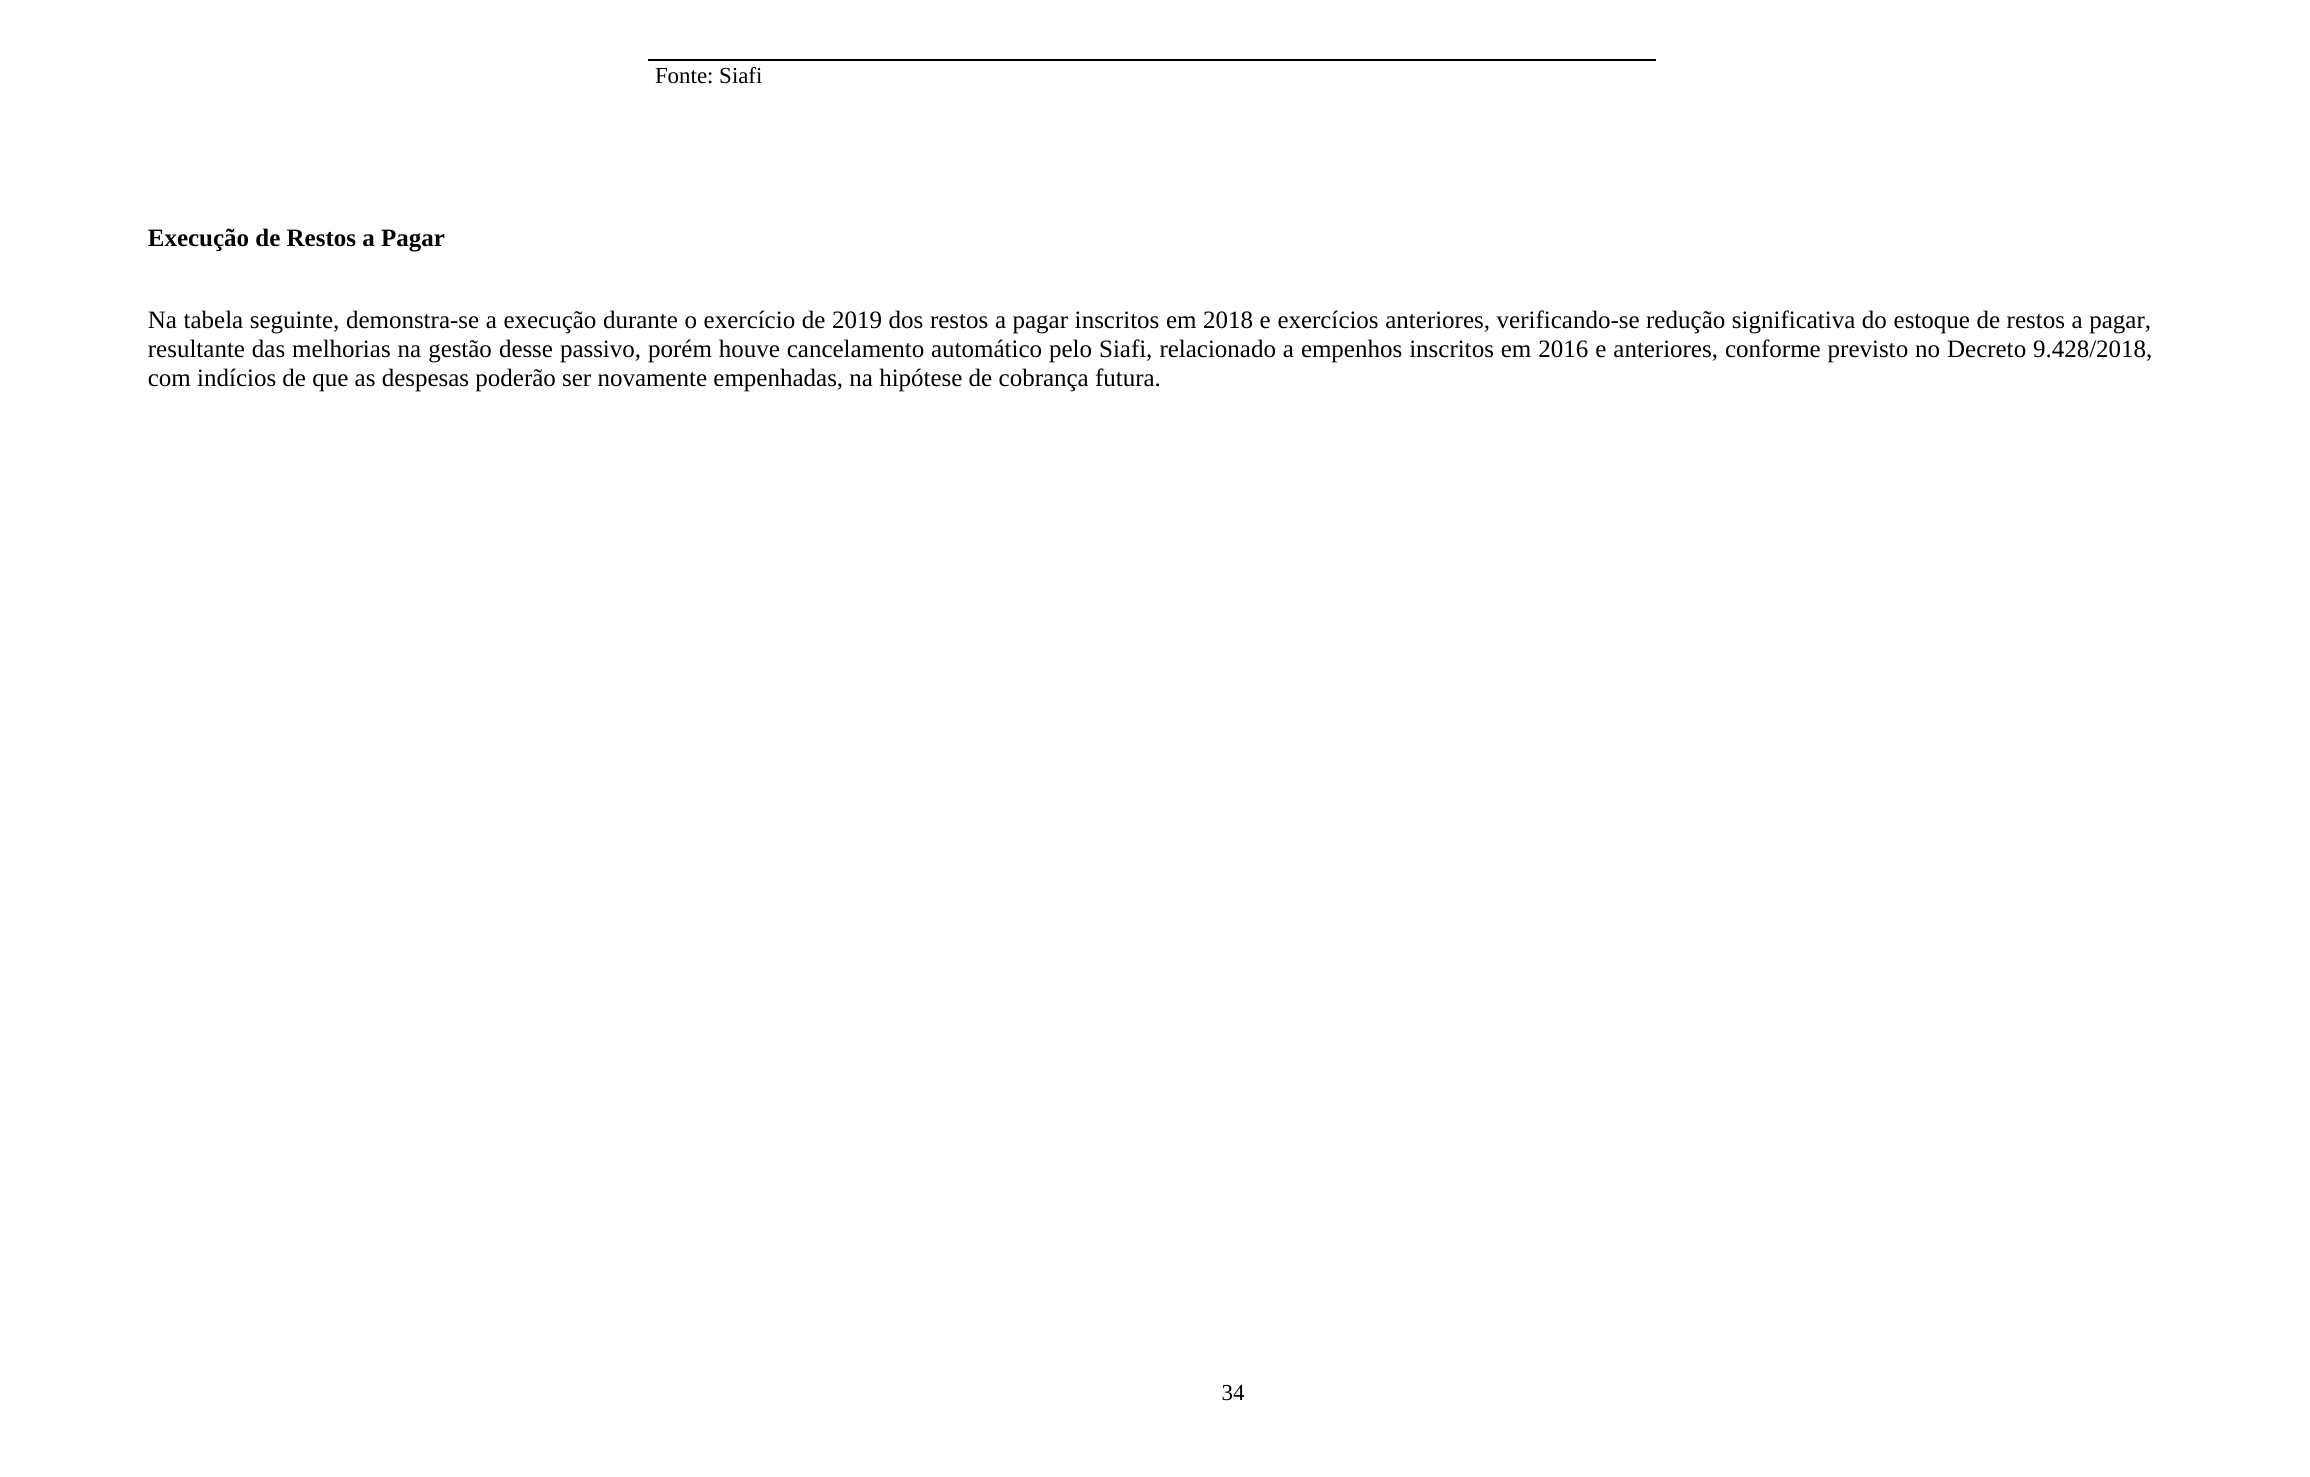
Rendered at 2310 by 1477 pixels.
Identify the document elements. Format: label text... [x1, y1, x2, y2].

text Execução de Restos a Pagar [148, 223, 2156, 252]
text Na tabela seguinte, demonstra-se a execução durante o exercício de 2019 dos restos a pagar inscritos em 2018 e exercícios anteriores, verificando-se redução significativa do estoque de restos a pagar, resultante das melhorias na gestão desse passivo, porém houve cancelamento automático pelo Siafi, relacionado a empenhos inscritos em 2016 e anteriores, conforme previsto no Decreto 9.428/2018, com indícios de que as despesas poderão ser novamente empenhadas, na hipótese de cobrança futura. [148, 305, 2156, 392]
table_cell Fonte: Siafi [648, 61, 1656, 90]
